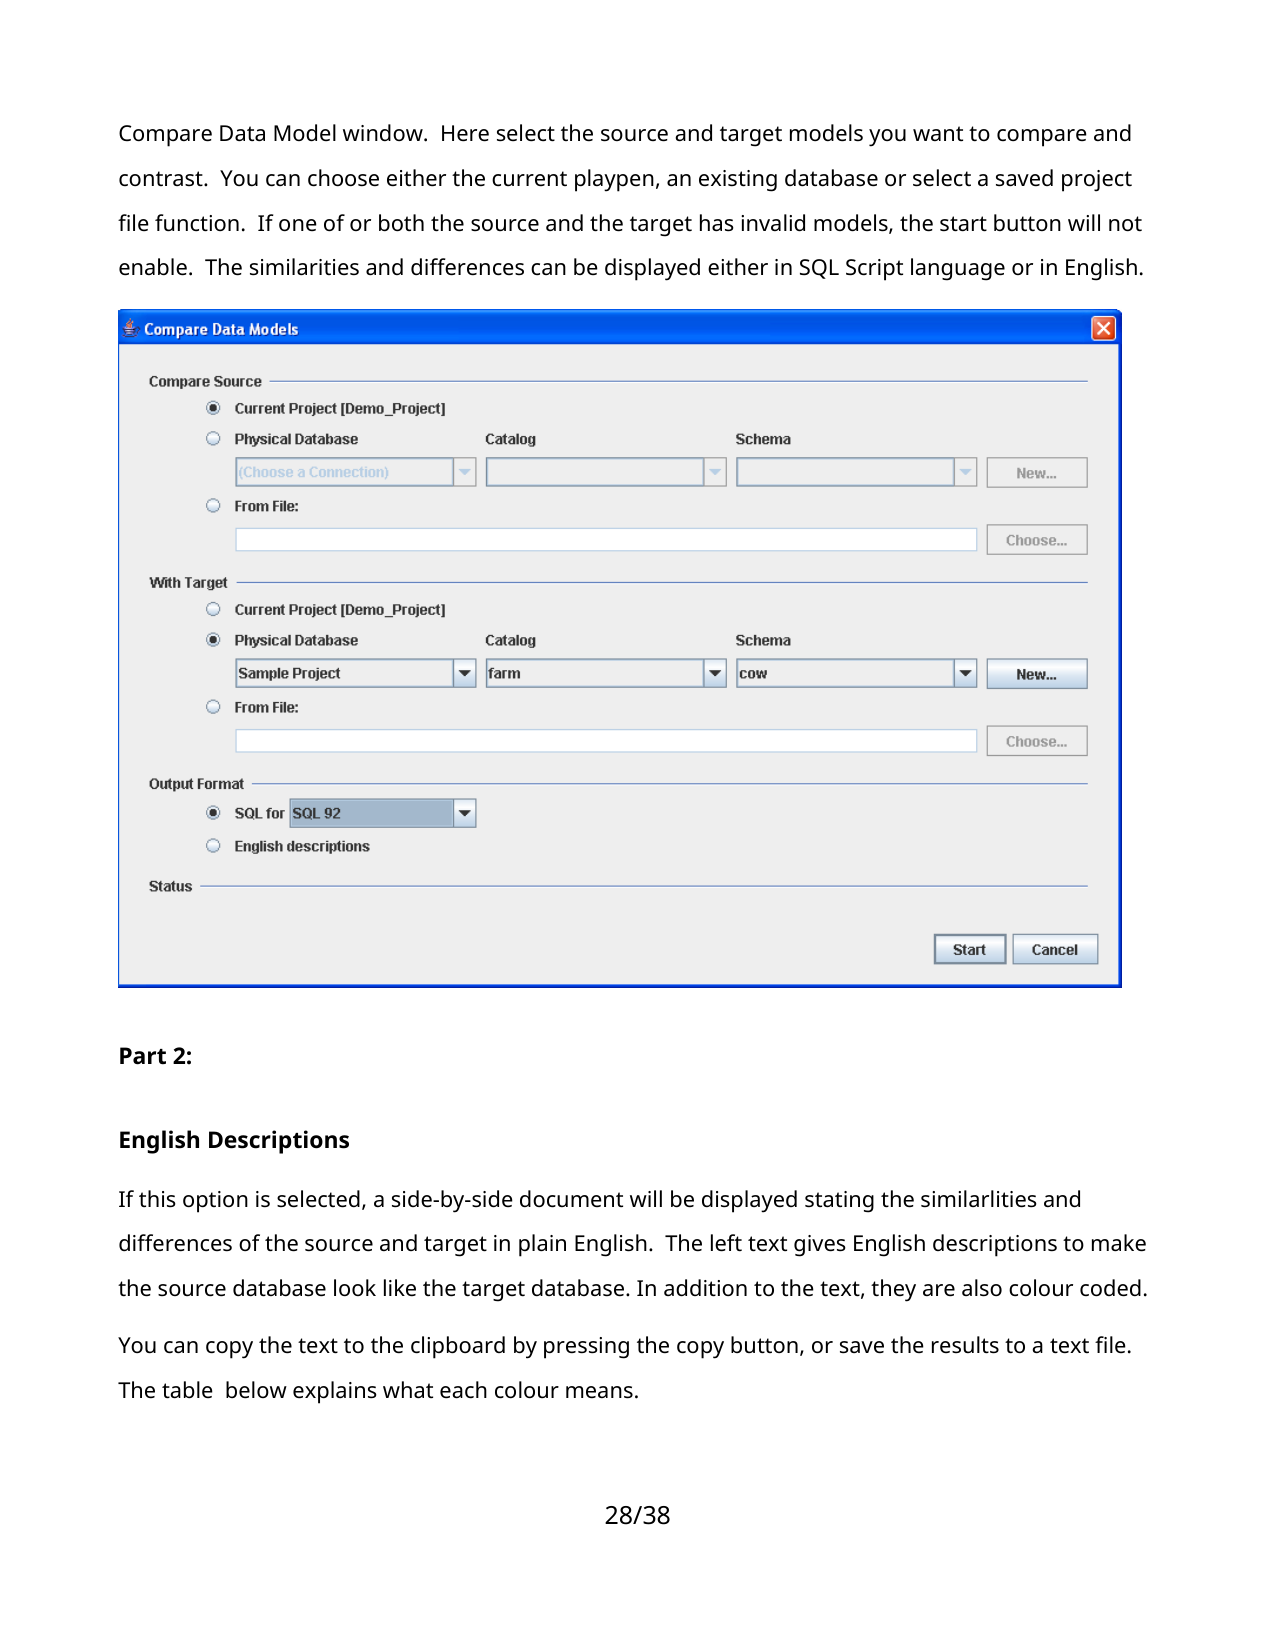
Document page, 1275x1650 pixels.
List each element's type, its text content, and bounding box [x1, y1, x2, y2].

text You can copy the text to the clipboard by pressing the copy button, or save the results to a text file. The table below explains what each colour means. [118, 1330, 1157, 1405]
picture [118, 309, 1122, 988]
subtitle English Descriptions [118, 1124, 1157, 1156]
text Compare Data Model window. Here select the source and target models you want to compare and contrast. You can choose either the current playpen, an existing database or select a saved project file function. If one of or both the source and the target has invalid models, the start button will not enable. The similarities and differences can be displayed either in SQL Script language or in English. [118, 118, 1157, 282]
text If this option is selected, a side-by-side document will be displayed stating the similarlities and differences of the source and target in plain English. The left text gives English descriptions to make the source database look like the target database. In addition to the text, they are also colour coded. [118, 1184, 1157, 1303]
subtitle Part 2: [118, 1040, 1157, 1071]
